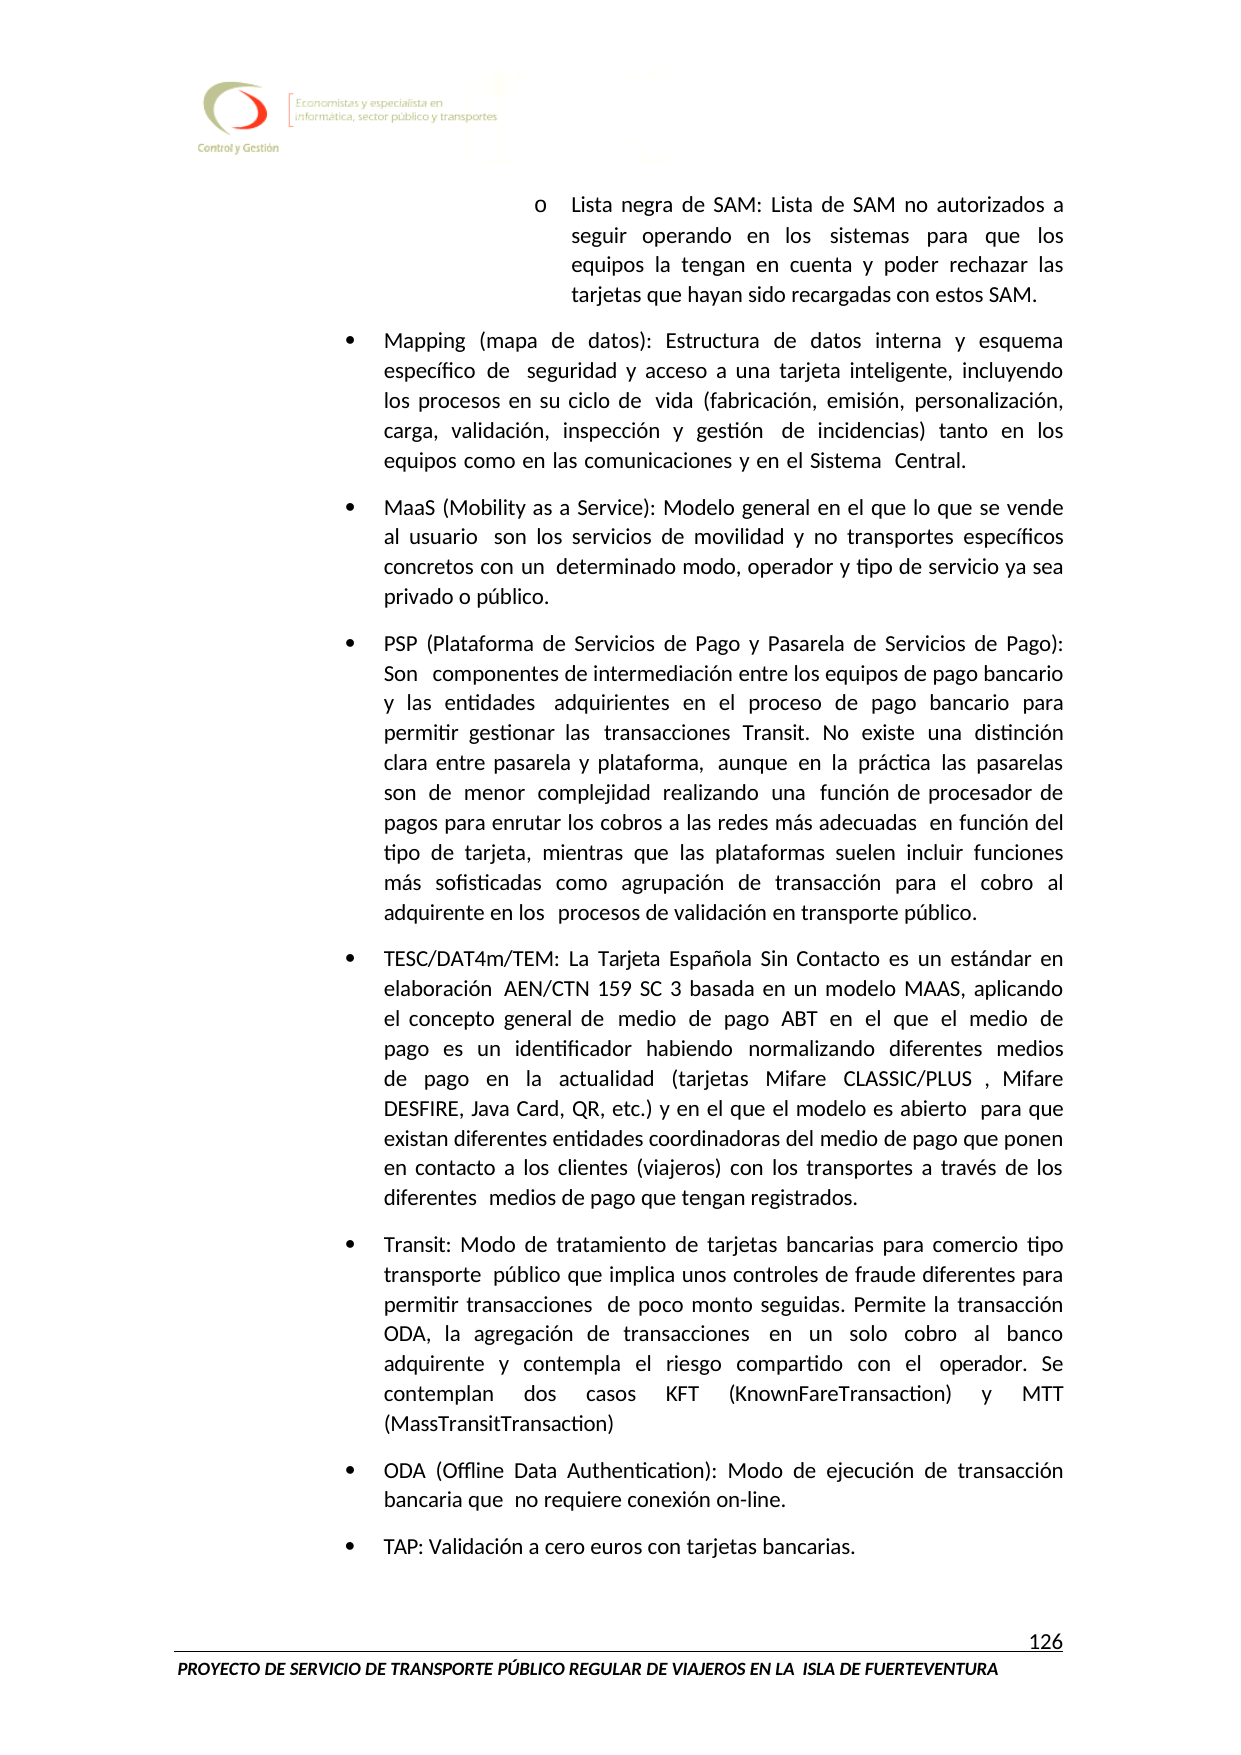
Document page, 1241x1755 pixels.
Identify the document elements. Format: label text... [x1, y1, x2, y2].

list TAP: Validación a cero euros con tarjetas bancarias. [346, 1532, 1074, 1560]
list TESC/DAT4m/TEM: La Tarjeta Española Sin Contacto es un estándar en elaboración AEN/CTN 159 SC 3 basada en un modelo MAAS, aplicando el concepto general de medio de pago ABT en el que el medio de pago es un identificador habiendo normalizando diferentes medios de pago en la actualidad (tarjetas Mifare CLASSIC/PLUS , Mifare DESFIRE, Java Card, QR, etc.) y en el que el modelo es abierto para que existan diferentes entidades coordinadoras del medio de pago que ponen en contacto a los clientes (viajeros) con los transportes a través de los diferentes medios de pago que tengan registrados. [346, 944, 1064, 1211]
list Mapping (mapa de datos): Estructura de datos interna y esquema específico de seguridad y acceso a una tarjeta inteligente, incluyendo los procesos en su ciclo de vida (fabricación, emisión, personalización, carga, validación, inspección y gestión de incidencias) tanto en los equipos como en las comunicaciones y en el Sistema Central. [346, 327, 1064, 474]
list Lista negra de SAM: Lista de SAM no autorizados a seguir operando en los sistemas para que los equipos la tengan en cuenta y poder rechazar las tarjetas que hayan sido recargadas con estos SAM. [533, 190, 1064, 308]
list Transit: Modo de tratamiento de tarjetas bancarias para comercio tipo transporte público que implica unos controles de fraude diferentes para permitir transacciones de poco monto seguidas. Permite la transacción ODA, la agregación de transacciones en un solo cobro al banco adquirente y contempla el riesgo compartido con el operador. Se contemplan dos casos KFT (KnownFareTransaction) y MTT (MassTransitTransaction) [346, 1230, 1064, 1437]
list ODA (Offline Data Authentication): Modo de ejecución de transacción bancaria que no requiere conexión on-line. [346, 1456, 1063, 1514]
list MaaS (Mobility as a Service): Modelo general en el que lo que se vende al usuario son los servicios de movilidad y no transportes específicos concretos con un determinado modo, operador y tipo de servicio ya sea privado o público. [346, 493, 1064, 610]
list PSP (Plataforma de Servicios de Pago y Pasarela de Servicios de Pago): Son componentes de intermediación entre los equipos de pago bancario y las entidades adquirientes en el proceso de pago bancario para permitir gestionar las transacciones Transit. No existe una distinción clara entre pasarela y plataforma, aunque en la práctica las pasarelas son de menor complejidad realizando una función de procesador de pagos para enrutar los cobros a las redes más adecuadas en función del tipo de tarjeta, mientras que las plataformas suelen incluir funciones más sofisticadas como agrupación de transacción para el cobro al adquirente en los procesos de validación en transporte público. [346, 629, 1064, 926]
